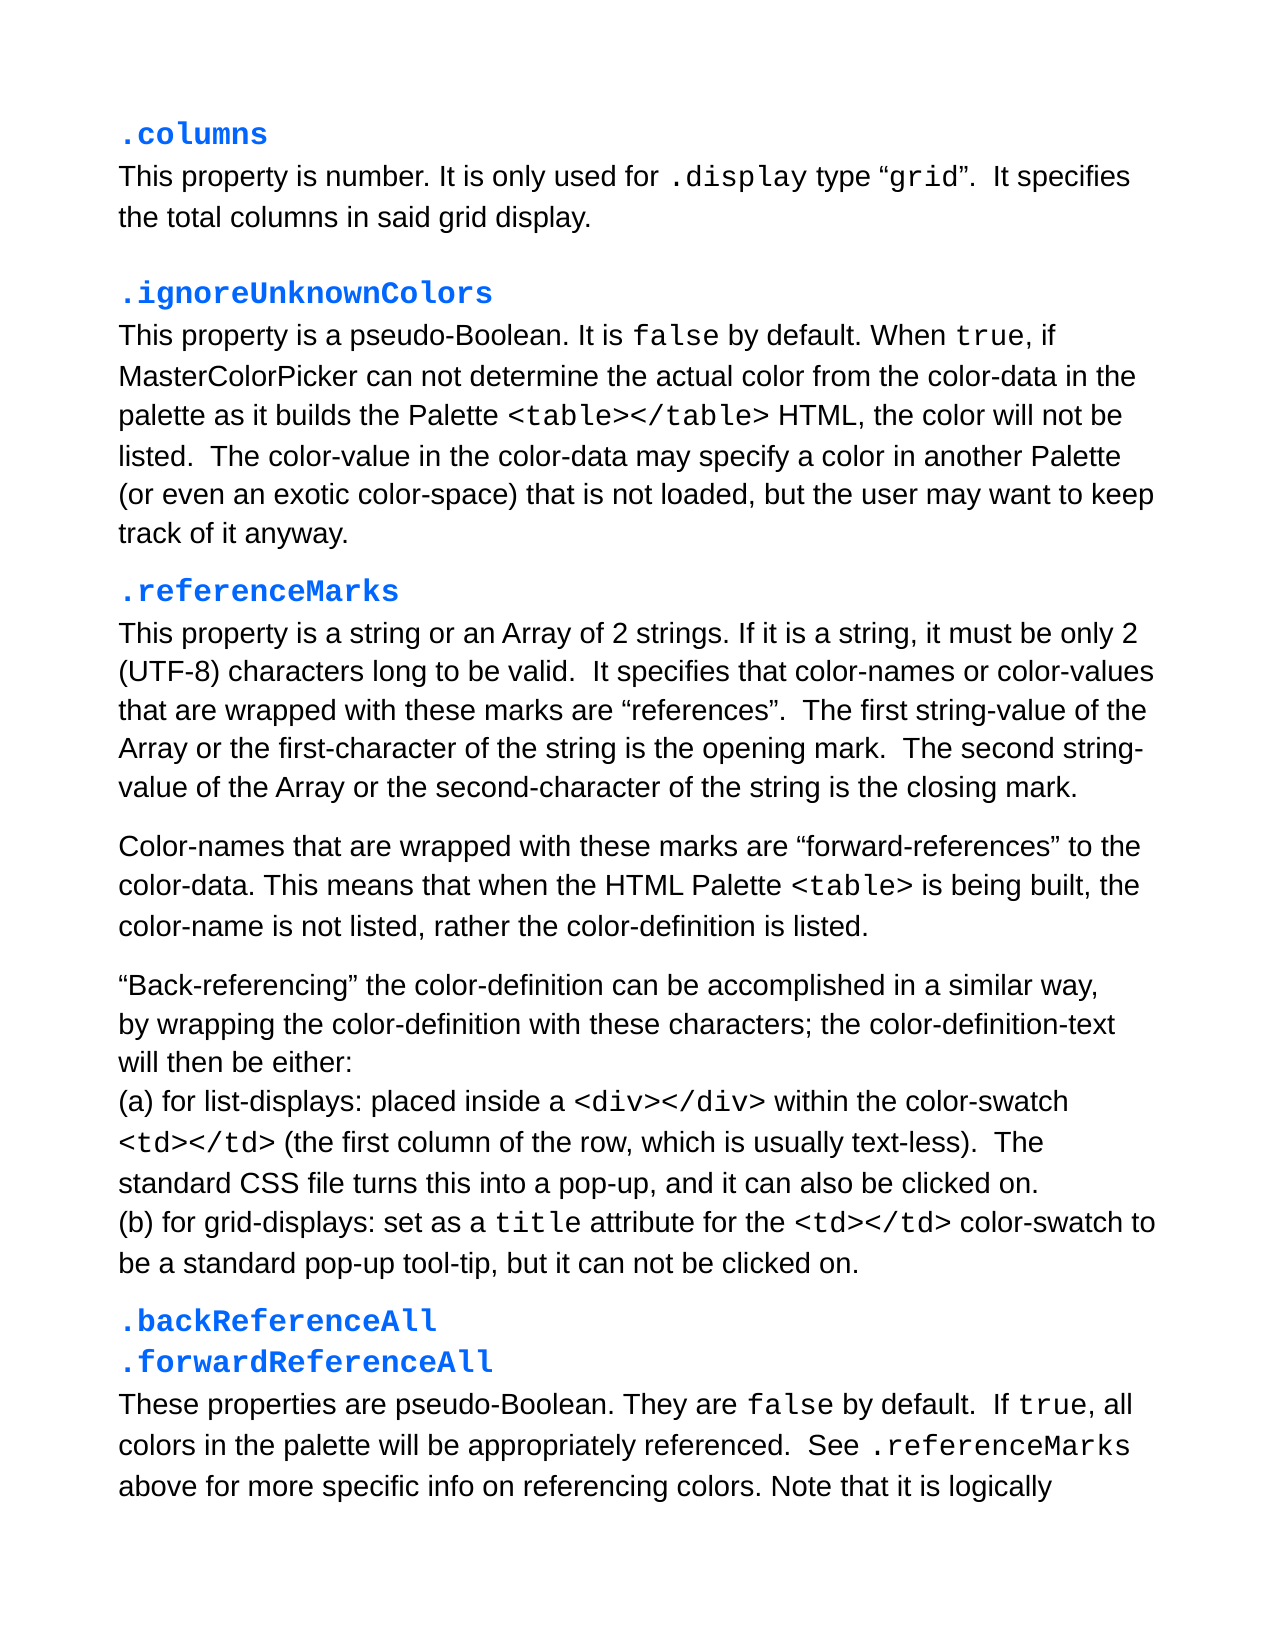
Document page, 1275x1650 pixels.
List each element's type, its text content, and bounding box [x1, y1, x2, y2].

text .columns [118, 118, 1157, 153]
text Color-names that are wrapped with these marks are “forward-references” to the color-data. This means that when the HTML Palette <table> is being built, the color-name is not listed, rather the color-definition is listed. [118, 829, 1157, 943]
text .forwardReferenceAll [118, 1346, 1157, 1382]
text These properties are pseudo-Boolean. They are false by default. If true, all colors in the palette will be appropriately referenced. See .referenceMarks above for more specific info on referencing colors. Note that it is logically [118, 1387, 1157, 1503]
text This property is a string or an Array of 2 strings. If it is a string, it must be only 2 (UTF-8) characters long to be valid. It specifies that color-names or color-values that are wrapped with these marks are “references”. The first string-value of the Array or the first-character of the string is the opening mark. The second string-value of the Array or the second-character of the string is the closing mark. [118, 616, 1157, 803]
text .referenceMarks [118, 575, 1157, 611]
text .backReferenceAll [118, 1305, 1157, 1341]
text “Back-referencing” the color-definition can be accomplished in a similar way, by wrapping the color-definition with these characters; the color-definition-text will then be either: (a) for list-displays: placed inside a <div></div> within the color-swatch <td></td> (the first column of the row, which is usually text-less). The standard CSS file turns this into a pop-up, and it can also be clicked on. (b) for grid-displays: set as a title attribute for the <td></td> color-swatch to be a standard pop-up tool-tip, but it can not be clicked on. [118, 968, 1157, 1279]
text This property is a pseudo-Boolean. It is false by default. When true, if MasterColorPicker can not determine the actual color from the color-data in the palette as it builds the Palette <table></table> HTML, the color will not be listed. The color-value in the color-data may specify a color in another Palette (or even an exotic color-space) that is not loaded, but the user may want to keep track of it anyway. [118, 318, 1157, 549]
text This property is number. It is only used for .display type “grid”. It specifies the total columns in said grid display. [118, 159, 1157, 233]
text .ignoreUnknownColors [118, 277, 1157, 312]
